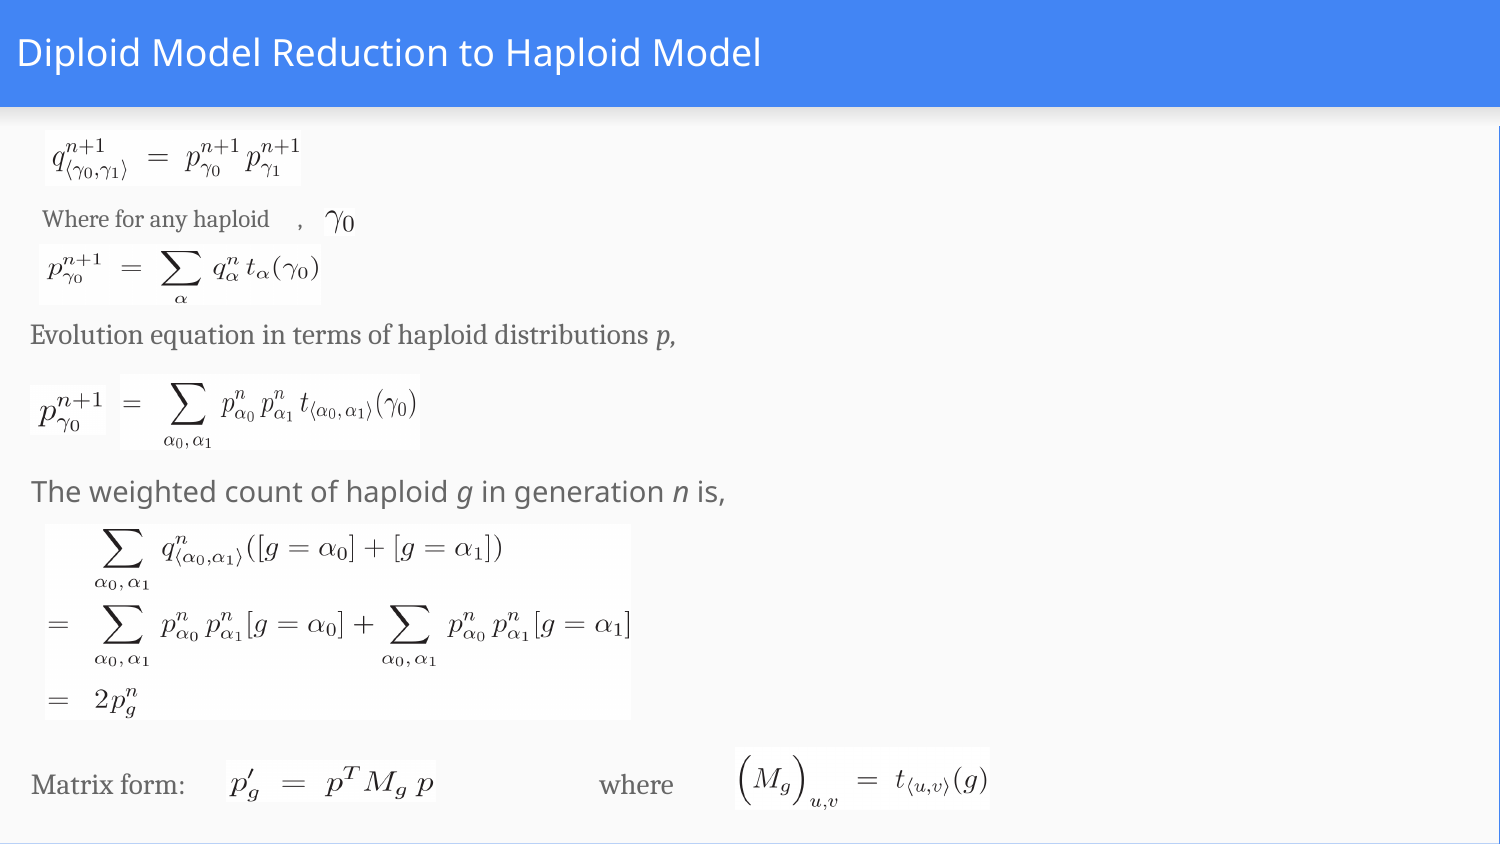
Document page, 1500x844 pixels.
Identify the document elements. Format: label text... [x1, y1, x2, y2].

text_box Matrix form: [16, 760, 226, 811]
picture [45, 130, 301, 186]
picture [735, 747, 990, 811]
text_box The weighted count of haploid g in generation n is, [16, 463, 794, 513]
text_box Where for any haploid , [27, 197, 390, 257]
picture [324, 208, 355, 237]
title Diploid Model Reduction to Haploid Model [16, 2, 1464, 102]
picture [226, 760, 436, 802]
text_box where [585, 760, 705, 811]
picture [30, 385, 106, 436]
picture [39, 257, 321, 305]
picture [45, 524, 631, 721]
picture [120, 374, 420, 451]
text_box Evolution equation in terms of haploid distributions p, [15, 310, 833, 361]
